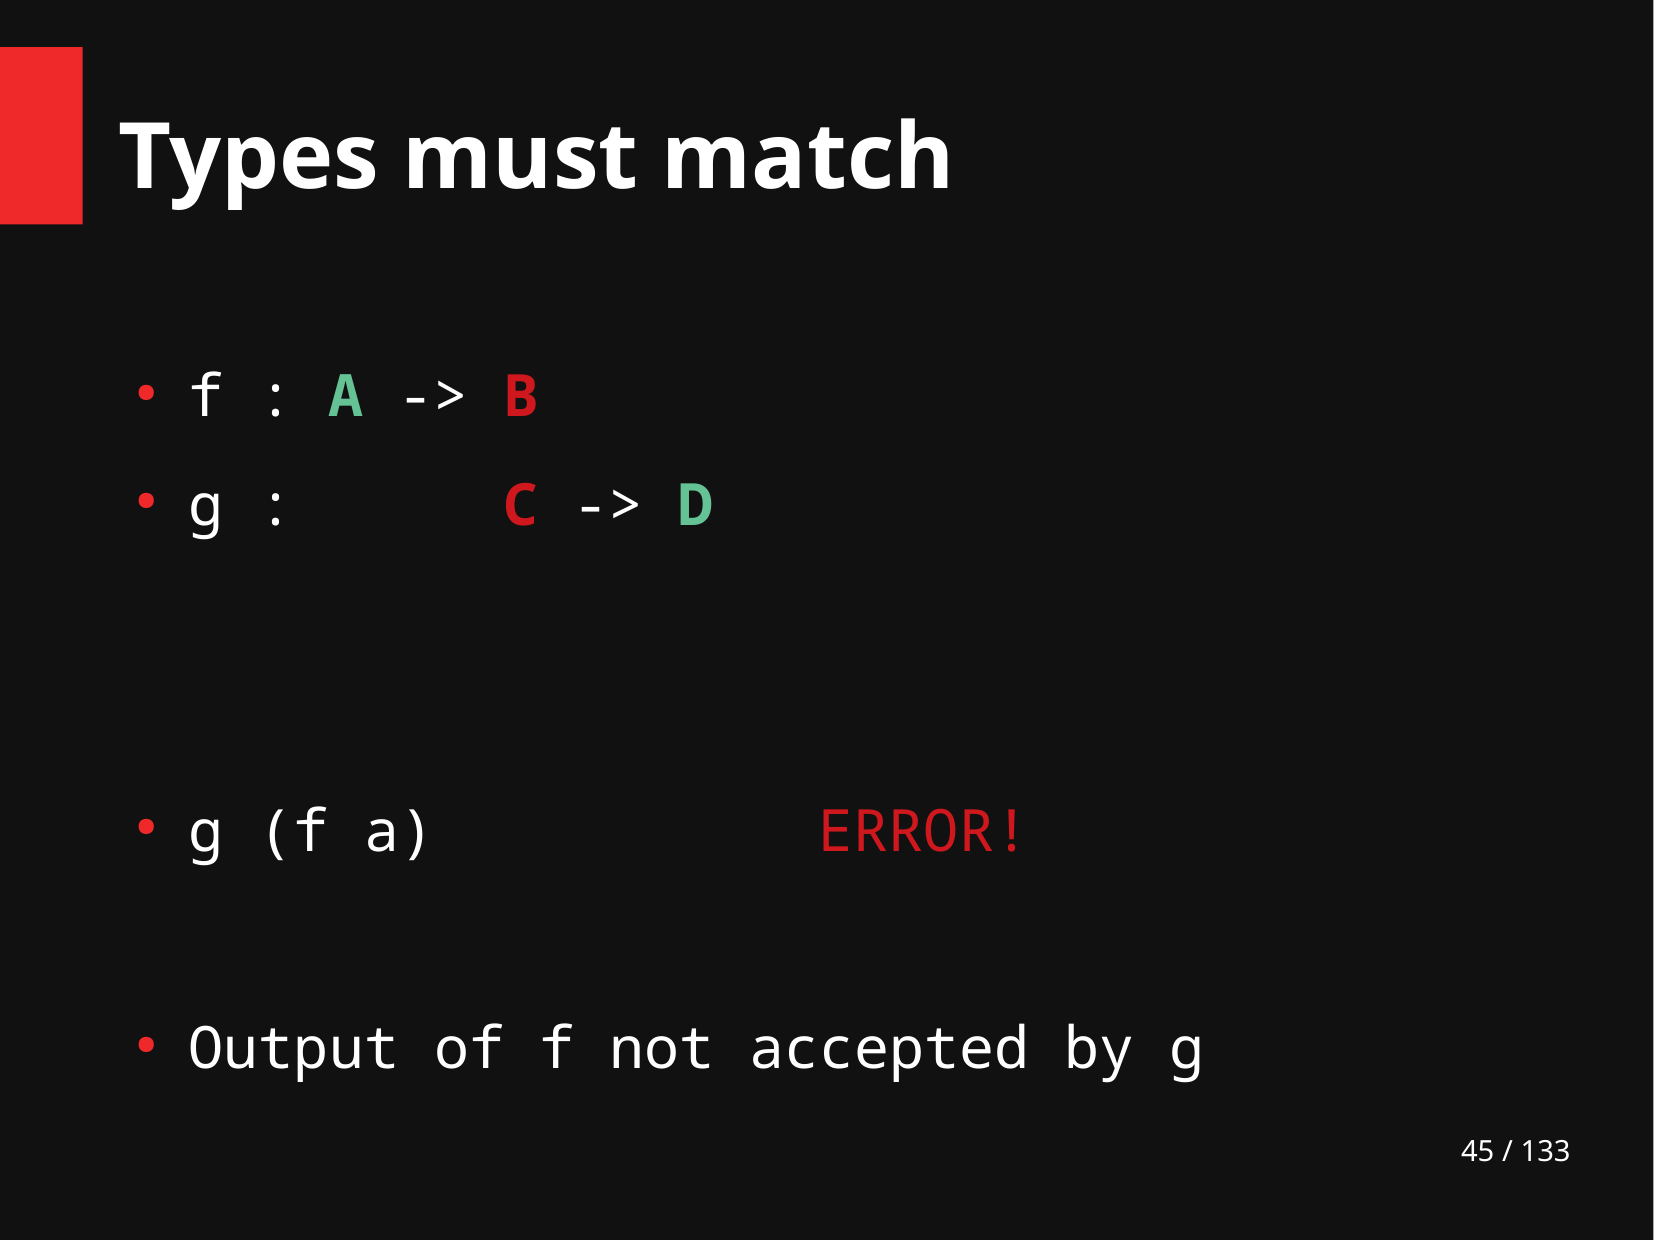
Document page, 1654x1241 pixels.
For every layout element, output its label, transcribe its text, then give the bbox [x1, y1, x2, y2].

list f : A -> B g : C -> D g (f a) ERROR! Output of f not accepted by g [118, 354, 1536, 1074]
title Types must match [118, 49, 1571, 257]
